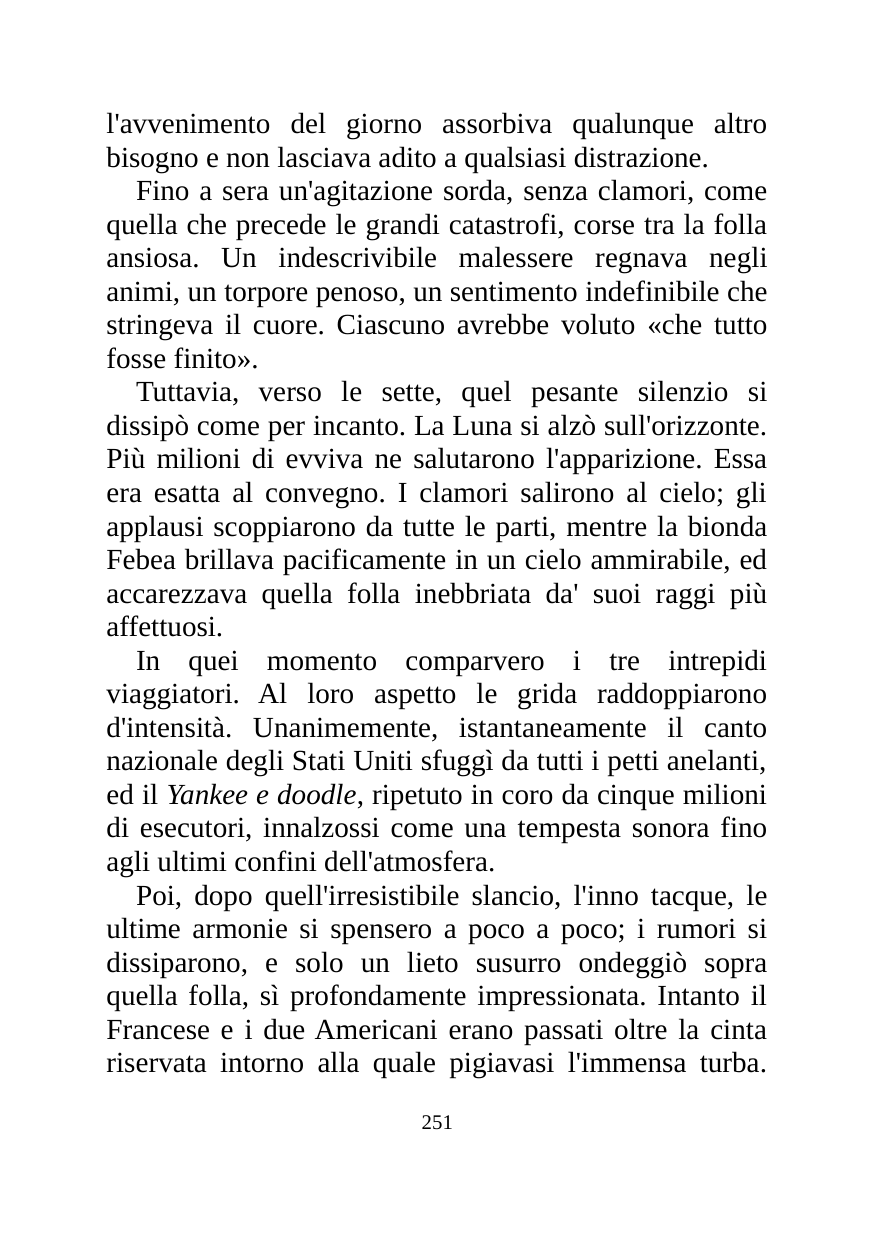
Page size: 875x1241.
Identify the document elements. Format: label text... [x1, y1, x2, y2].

text Poi, dopo quell'irresistibile slancio, l'inno tacque, le ultime armonie si spensero a poco a poco; i rumori si dissiparono, e solo un lieto susurro ondeggiò sopra quella folla, sì profondamente impressionata. Intanto il Francese e i due Americani erano passati oltre la cinta riservata intorno alla quale pigiavasi l'immensa turba. [106, 878, 768, 1079]
text Fino a sera un'agitazione sorda, senza clamori, come quella che precede le grandi catastrofi, corse tra la folla ansiosa. Un indescrivibile malessere regnava negli animi, un torpore penoso, un sentimento indefinibile che stringeva il cuore. Ciascuno avrebbe voluto «che tutto fosse finito». [106, 173, 768, 374]
text Tuttavia, verso le sette, quel pesante silenzio si dissipò come per incanto. La Luna si alzò sull'orizzonte. Più milioni di evviva ne salutarono l'apparizione. Essa era esatta al convegno. I clamori salirono al cielo; gli applausi scoppiarono da tutte le parti, mentre la bionda Febea brillava pacificamente in un cielo ammirabile, ed accarezzava quella folla inebbriata da' suoi raggi più affettuosi. [106, 374, 768, 643]
text l'avvenimento del giorno assorbiva qualunque altro bisogno e non lasciava adito a qualsiasi distrazione. [106, 106, 768, 173]
text In quei momento comparvero i tre intrepidi viaggiatori. Al loro aspetto le grida raddoppiarono d'intensità. Unanimemente, istantaneamente il canto nazionale degli Stati Uniti sfuggì da tutti i petti anelanti, ed il Yankee e doodle, ripetuto in coro da cinque milioni di esecutori, innalzossi come una tempesta sonora fino agli ultimi confini dell'atmosfera. [106, 643, 768, 878]
